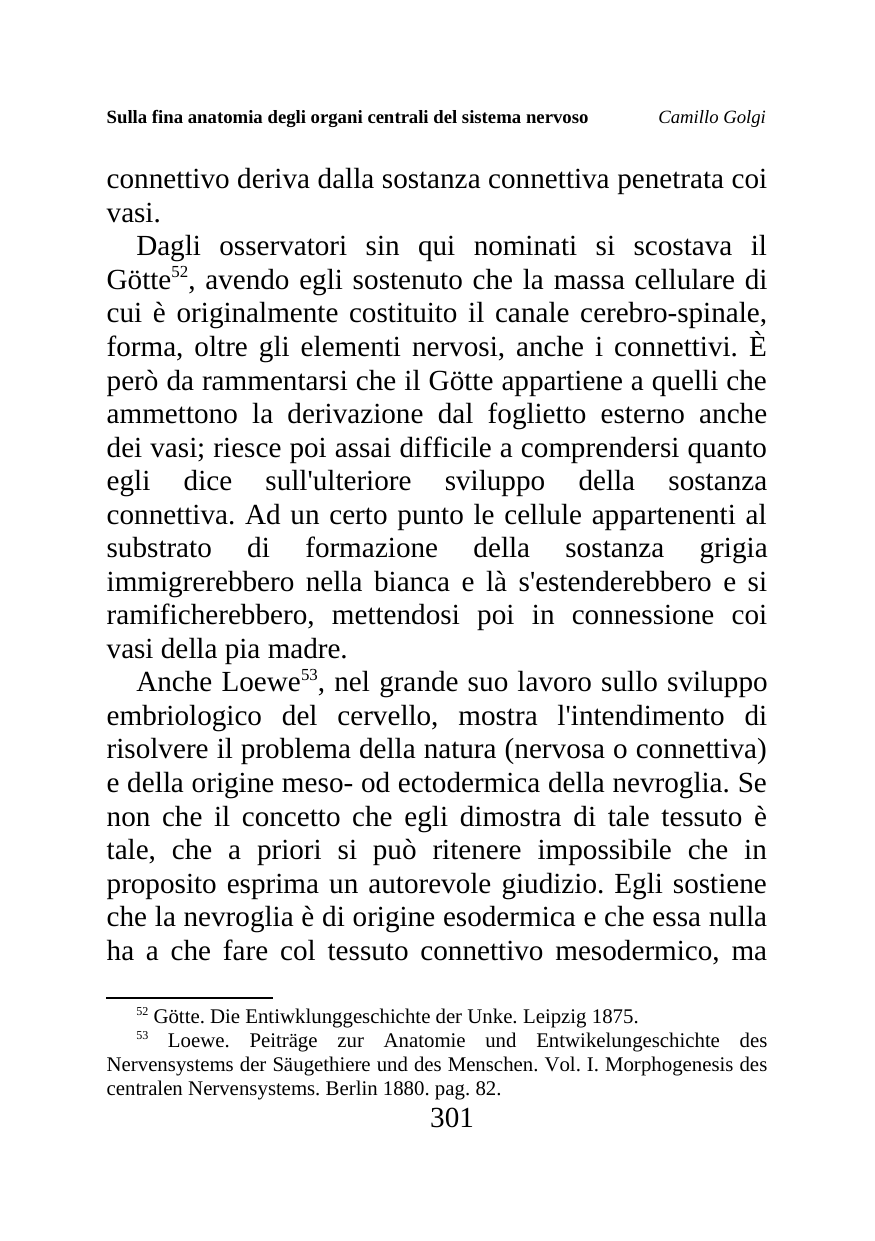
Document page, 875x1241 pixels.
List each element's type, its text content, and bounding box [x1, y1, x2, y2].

text connettivo deriva dalla sostanza connettiva penetrata coi vasi. [106, 161, 768, 228]
text Loewe. Peiträge zur Anatomie und Entwikelungeschichte des Nervensystems der Säugethiere und des Menschen. Vol. I. Morphogenesis des centralen Nervensystems. Berlin 1880. pag. 82. [106, 1028, 768, 1100]
text Anche Loewe, nel grande suo lavoro sullo sviluppo embriologico del cervello, mostra l'intendimento di risolvere il problema della natura (nervosa o connettiva) e della origine meso- od ectodermica della nevroglia. Se non che il concetto che egli dimostra di tale tessuto è tale, che a priori si può ritenere impossibile che in proposito esprima un autorevole giudizio. Egli sostiene che la nevroglia è di origine esodermica e che essa nulla ha a che fare col tessuto connettivo mesodermico, ma [106, 664, 768, 966]
text Dagli osservatori sin qui nominati si scostava il Götte, avendo egli sostenuto che la massa cellulare di cui è originalmente costituito il canale cerebro-spinale, forma, oltre gli elementi nervosi, anche i connettivi. È però da rammentarsi che il Götte appartiene a quelli che ammettono la derivazione dal foglietto esterno anche dei vasi; riesce poi assai difficile a comprendersi quanto egli dice sull'ulteriore sviluppo della sostanza connettiva. Ad un certo punto le cellule appartenenti al substrato di formazione della sostanza grigia immigrerebbero nella bianca e là s'estenderebbero e si ramificherebbero, mettendosi poi in connessione coi vasi della pia madre. [106, 228, 768, 664]
text Götte. Die Entiwklunggeschichte der Unke. Leipzig 1875. [106, 1004, 768, 1028]
